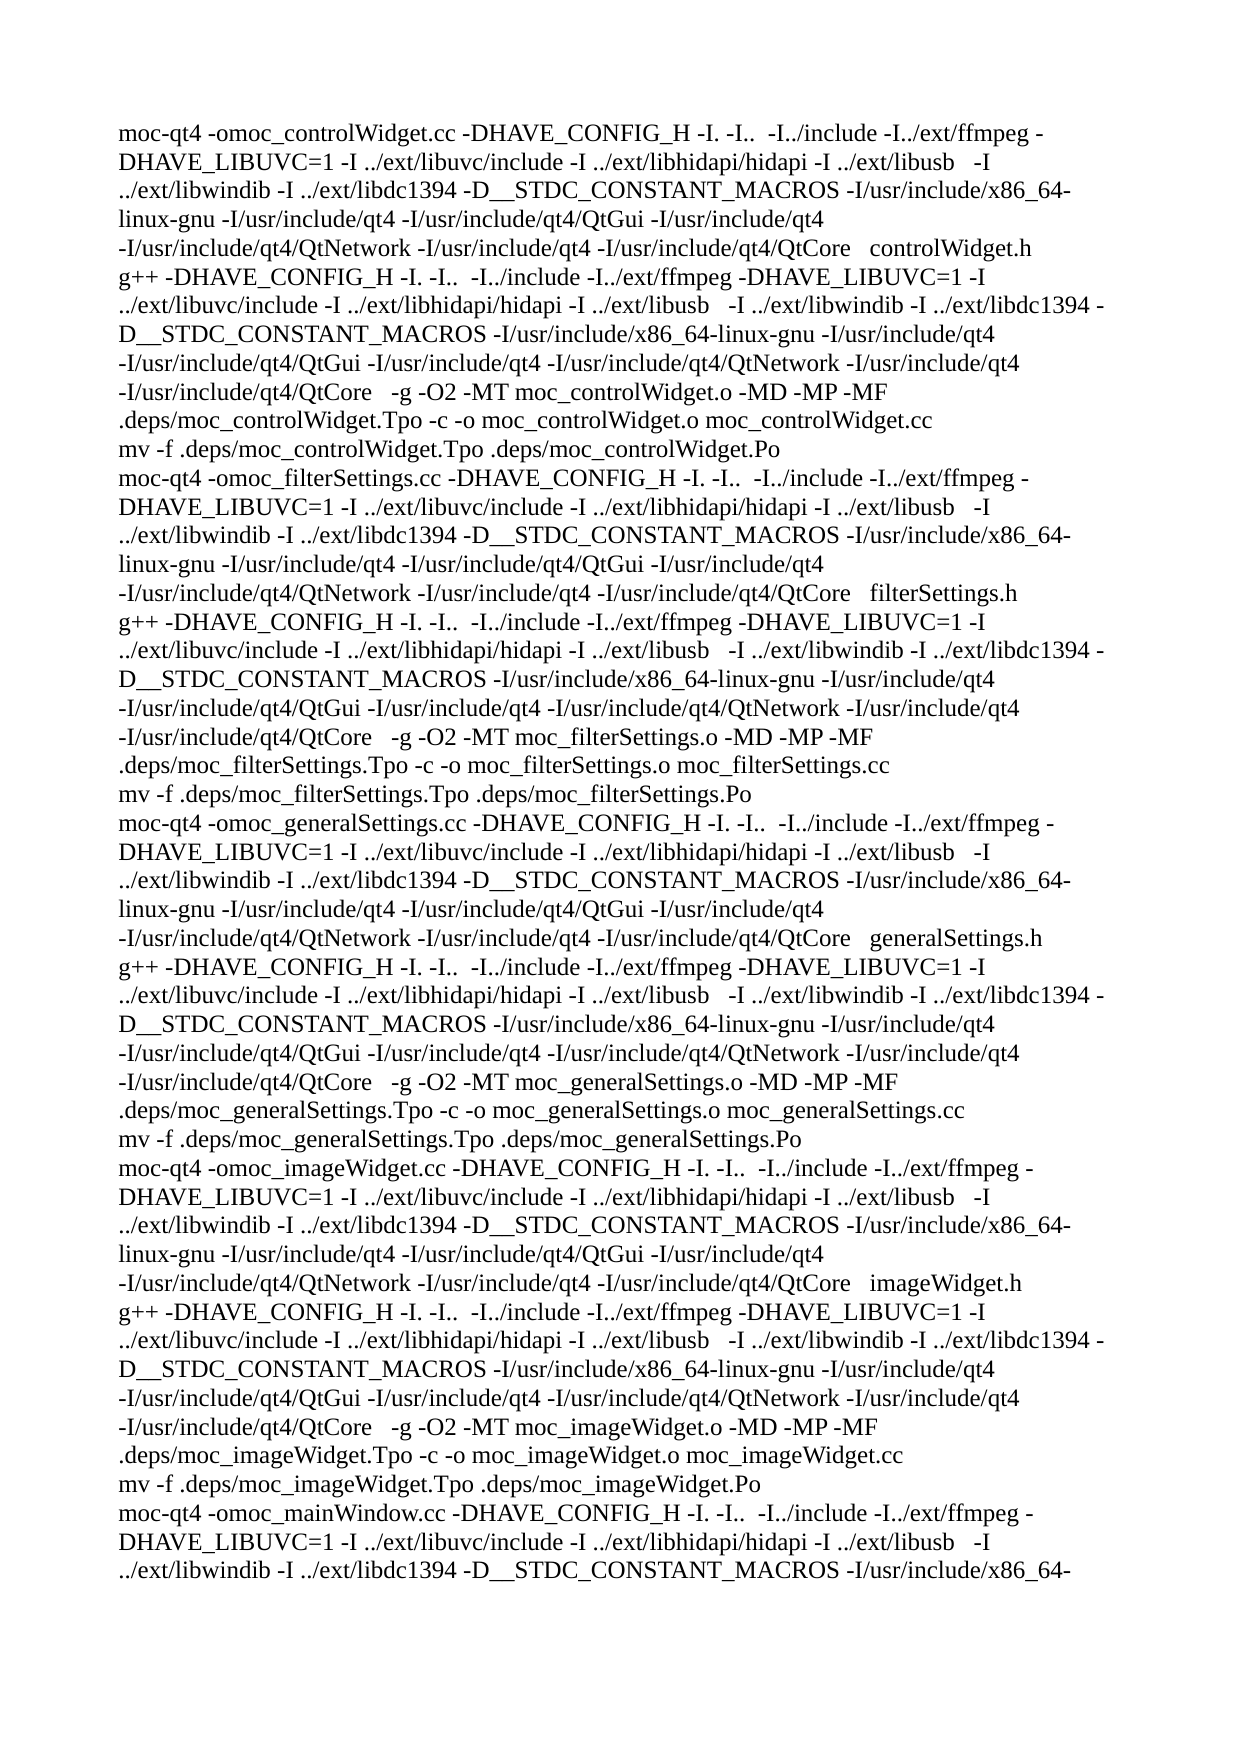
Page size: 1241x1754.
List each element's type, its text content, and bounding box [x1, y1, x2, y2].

text mv -f .deps/moc_generalSettings.Tpo .deps/moc_generalSettings.Po [118, 1124, 1122, 1153]
text moc-qt4 -omoc_mainWindow.cc -DHAVE_CONFIG_H -I. -I.. -I../include -I../ext/ffmpeg -DHAVE_LIBUVC=1 -I ../ext/libuvc/include -I ../ext/libhidapi/hidapi -I ../ext/libusb -I ../ext/libwindib -I ../ext/libdc1394 -D__STDC_CONSTANT_MACROS -I/usr/include/x86_64- [118, 1498, 1122, 1584]
text moc-qt4 -omoc_imageWidget.cc -DHAVE_CONFIG_H -I. -I.. -I../include -I../ext/ffmpeg -DHAVE_LIBUVC=1 -I ../ext/libuvc/include -I ../ext/libhidapi/hidapi -I ../ext/libusb -I ../ext/libwindib -I ../ext/libdc1394 -D__STDC_CONSTANT_MACROS -I/usr/include/x86_64-linux-gnu -I/usr/include/qt4 -I/usr/include/qt4/QtGui -I/usr/include/qt4 -I/usr/include/qt4/QtNetwork -I/usr/include/qt4 -I/usr/include/qt4/QtCore imageWidget.h [118, 1153, 1122, 1297]
text g++ -DHAVE_CONFIG_H -I. -I.. -I../include -I../ext/ffmpeg -DHAVE_LIBUVC=1 -I ../ext/libuvc/include -I ../ext/libhidapi/hidapi -I ../ext/libusb -I ../ext/libwindib -I ../ext/libdc1394 -D__STDC_CONSTANT_MACROS -I/usr/include/x86_64-linux-gnu -I/usr/include/qt4 -I/usr/include/qt4/QtGui -I/usr/include/qt4 -I/usr/include/qt4/QtNetwork -I/usr/include/qt4 -I/usr/include/qt4/QtCore -g -O2 -MT moc_controlWidget.o -MD -MP -MF .deps/moc_controlWidget.Tpo -c -o moc_controlWidget.o moc_controlWidget.cc [118, 262, 1122, 434]
text mv -f .deps/moc_controlWidget.Tpo .deps/moc_controlWidget.Po [118, 434, 1122, 463]
text g++ -DHAVE_CONFIG_H -I. -I.. -I../include -I../ext/ffmpeg -DHAVE_LIBUVC=1 -I ../ext/libuvc/include -I ../ext/libhidapi/hidapi -I ../ext/libusb -I ../ext/libwindib -I ../ext/libdc1394 -D__STDC_CONSTANT_MACROS -I/usr/include/x86_64-linux-gnu -I/usr/include/qt4 -I/usr/include/qt4/QtGui -I/usr/include/qt4 -I/usr/include/qt4/QtNetwork -I/usr/include/qt4 -I/usr/include/qt4/QtCore -g -O2 -MT moc_filterSettings.o -MD -MP -MF .deps/moc_filterSettings.Tpo -c -o moc_filterSettings.o moc_filterSettings.cc [118, 607, 1122, 779]
text g++ -DHAVE_CONFIG_H -I. -I.. -I../include -I../ext/ffmpeg -DHAVE_LIBUVC=1 -I ../ext/libuvc/include -I ../ext/libhidapi/hidapi -I ../ext/libusb -I ../ext/libwindib -I ../ext/libdc1394 -D__STDC_CONSTANT_MACROS -I/usr/include/x86_64-linux-gnu -I/usr/include/qt4 -I/usr/include/qt4/QtGui -I/usr/include/qt4 -I/usr/include/qt4/QtNetwork -I/usr/include/qt4 -I/usr/include/qt4/QtCore -g -O2 -MT moc_generalSettings.o -MD -MP -MF .deps/moc_generalSettings.Tpo -c -o moc_generalSettings.o moc_generalSettings.cc [118, 952, 1122, 1124]
text mv -f .deps/moc_imageWidget.Tpo .deps/moc_imageWidget.Po [118, 1469, 1122, 1498]
text mv -f .deps/moc_filterSettings.Tpo .deps/moc_filterSettings.Po [118, 779, 1122, 808]
text g++ -DHAVE_CONFIG_H -I. -I.. -I../include -I../ext/ffmpeg -DHAVE_LIBUVC=1 -I ../ext/libuvc/include -I ../ext/libhidapi/hidapi -I ../ext/libusb -I ../ext/libwindib -I ../ext/libdc1394 -D__STDC_CONSTANT_MACROS -I/usr/include/x86_64-linux-gnu -I/usr/include/qt4 -I/usr/include/qt4/QtGui -I/usr/include/qt4 -I/usr/include/qt4/QtNetwork -I/usr/include/qt4 -I/usr/include/qt4/QtCore -g -O2 -MT moc_imageWidget.o -MD -MP -MF .deps/moc_imageWidget.Tpo -c -o moc_imageWidget.o moc_imageWidget.cc [118, 1297, 1122, 1469]
text moc-qt4 -omoc_filterSettings.cc -DHAVE_CONFIG_H -I. -I.. -I../include -I../ext/ffmpeg -DHAVE_LIBUVC=1 -I ../ext/libuvc/include -I ../ext/libhidapi/hidapi -I ../ext/libusb -I ../ext/libwindib -I ../ext/libdc1394 -D__STDC_CONSTANT_MACROS -I/usr/include/x86_64-linux-gnu -I/usr/include/qt4 -I/usr/include/qt4/QtGui -I/usr/include/qt4 -I/usr/include/qt4/QtNetwork -I/usr/include/qt4 -I/usr/include/qt4/QtCore filterSettings.h [118, 463, 1122, 607]
text moc-qt4 -omoc_generalSettings.cc -DHAVE_CONFIG_H -I. -I.. -I../include -I../ext/ffmpeg -DHAVE_LIBUVC=1 -I ../ext/libuvc/include -I ../ext/libhidapi/hidapi -I ../ext/libusb -I ../ext/libwindib -I ../ext/libdc1394 -D__STDC_CONSTANT_MACROS -I/usr/include/x86_64-linux-gnu -I/usr/include/qt4 -I/usr/include/qt4/QtGui -I/usr/include/qt4 -I/usr/include/qt4/QtNetwork -I/usr/include/qt4 -I/usr/include/qt4/QtCore generalSettings.h [118, 808, 1122, 952]
text moc-qt4 -omoc_controlWidget.cc -DHAVE_CONFIG_H -I. -I.. -I../include -I../ext/ffmpeg -DHAVE_LIBUVC=1 -I ../ext/libuvc/include -I ../ext/libhidapi/hidapi -I ../ext/libusb -I ../ext/libwindib -I ../ext/libdc1394 -D__STDC_CONSTANT_MACROS -I/usr/include/x86_64-linux-gnu -I/usr/include/qt4 -I/usr/include/qt4/QtGui -I/usr/include/qt4 -I/usr/include/qt4/QtNetwork -I/usr/include/qt4 -I/usr/include/qt4/QtCore controlWidget.h [118, 118, 1122, 262]
